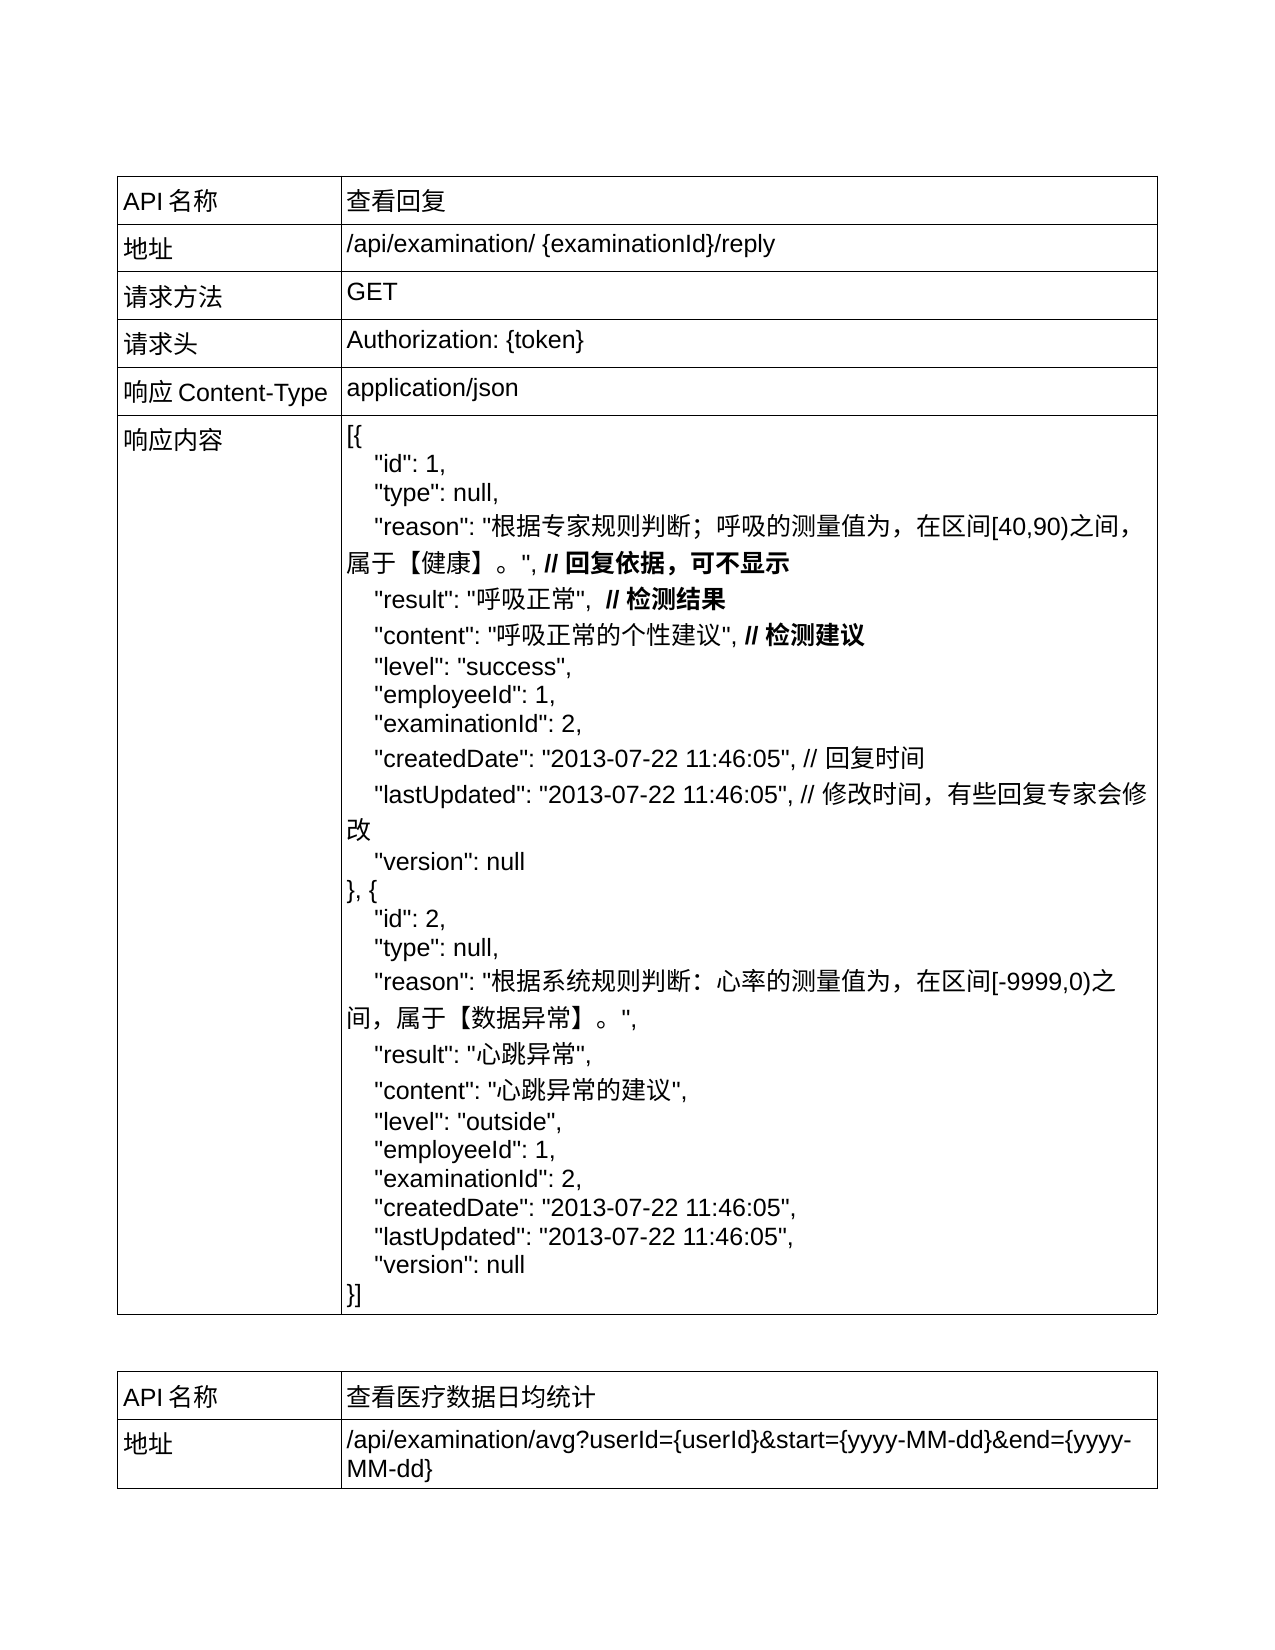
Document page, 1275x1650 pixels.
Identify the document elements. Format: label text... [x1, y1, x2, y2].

table_header API名称 [118, 1372, 341, 1419]
table_cell GET [342, 272, 1157, 319]
table_cell /api/examination/avg?userId={userId}&start={yyyy-MM-dd}&end={yyyy-MM-dd} [342, 1420, 1157, 1488]
table_header 查看医疗数据日均统计 [342, 1372, 1157, 1419]
table_cell application/json [342, 368, 1157, 415]
table_cell Authorization: {token} [342, 320, 1157, 367]
table_header API名称 [118, 177, 341, 223]
table_cell 响应Content-Type [118, 368, 341, 415]
table_header 查看回复 [342, 177, 1157, 223]
table_cell /api/examination/ {examinationId}/reply [342, 225, 1157, 271]
table_cell 响应内容 [118, 416, 341, 1314]
table_cell [{ "id": 1, "type": null, "reason": "根据专家规则判断；呼吸的测量值为，在区间[40,90)之间，属于【健康】。", // 回复依据，可不显示 "result": "呼吸正常", // 检测结果 "content": "呼吸正常的个性建议", // 检测建议 "level": "success", "employeeId": 1, "examinationId": 2, "createdDate": "2013-07-22 11:46:05", // 回复时间 "lastUpdated": "2013-07-22 11:46:05", // 修改时间，有些回复专家会修改 "version": null }, { "id": 2, "type": null, "reason": "根据系统规则判断：心率的测量值为，在区间[-9999,0)之间，属于【数据异常】。", "result": "心跳异常", "content": "心跳异常的建议", "level": "outside", "employeeId": 1, "examinationId": 2, "createdDate": "2013-07-22 11:46:05", "lastUpdated": "2013-07-22 11:46:05", "version": null }] [342, 416, 1157, 1314]
table_cell 请求方法 [118, 272, 341, 319]
table_cell 请求头 [118, 320, 341, 367]
table_cell 地址 [118, 225, 341, 271]
table_cell 地址 [118, 1420, 341, 1488]
